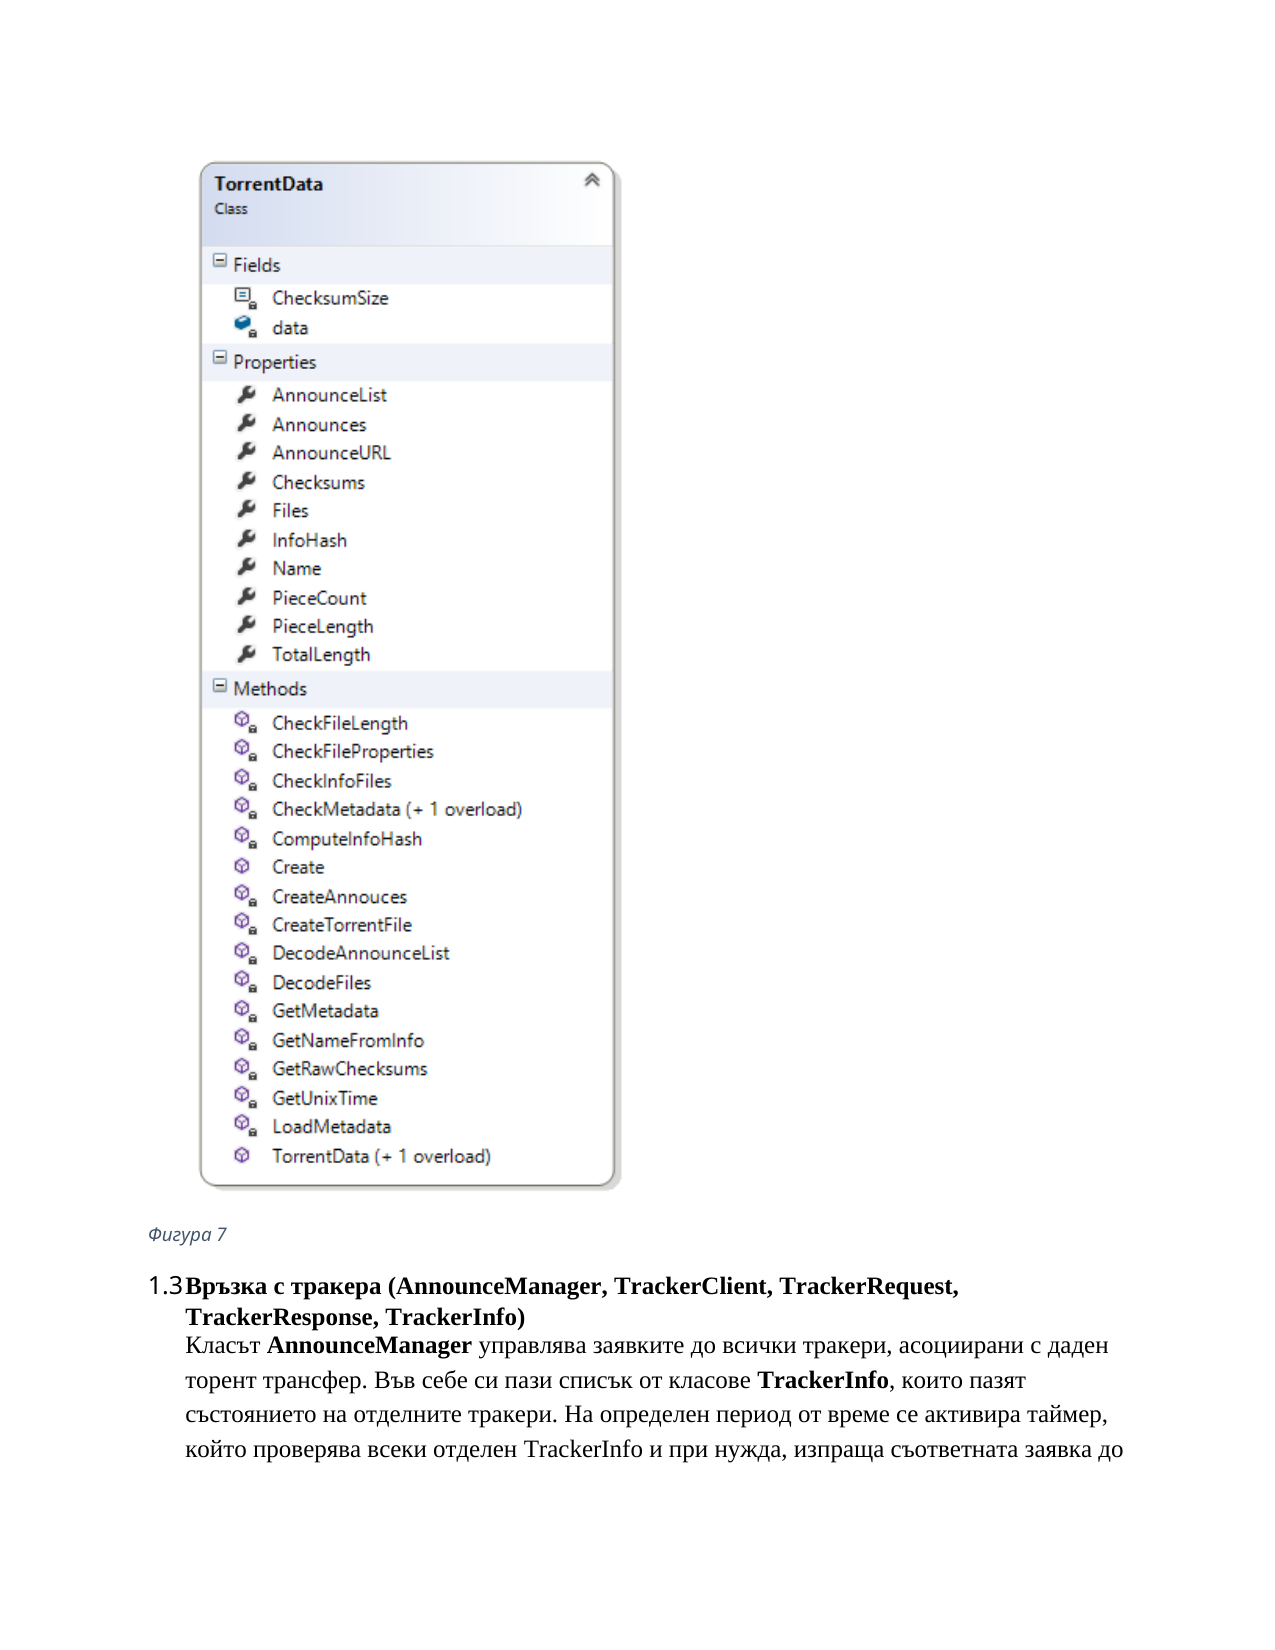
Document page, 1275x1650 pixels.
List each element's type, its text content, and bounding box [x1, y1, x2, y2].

list Връзка с тракера (AnnounceManager, TrackerClient, TrackerRequest, TrackerResponse, TrackerInfo) [148, 1268, 1127, 1331]
text Фигура 7 [148, 1221, 1127, 1247]
list Класът AnnounceManager управлява заявките до всички тракери, асоциирани с даден торент трансфер. Във себе си пази списък от класове TrackerInfo, които пазят състоянието на отделните тракери. На определен период от време се активира таймер, който проверява всеки отделен TrackerInfo и при нужда, изпраща съответната заявка до [185, 1331, 1127, 1463]
